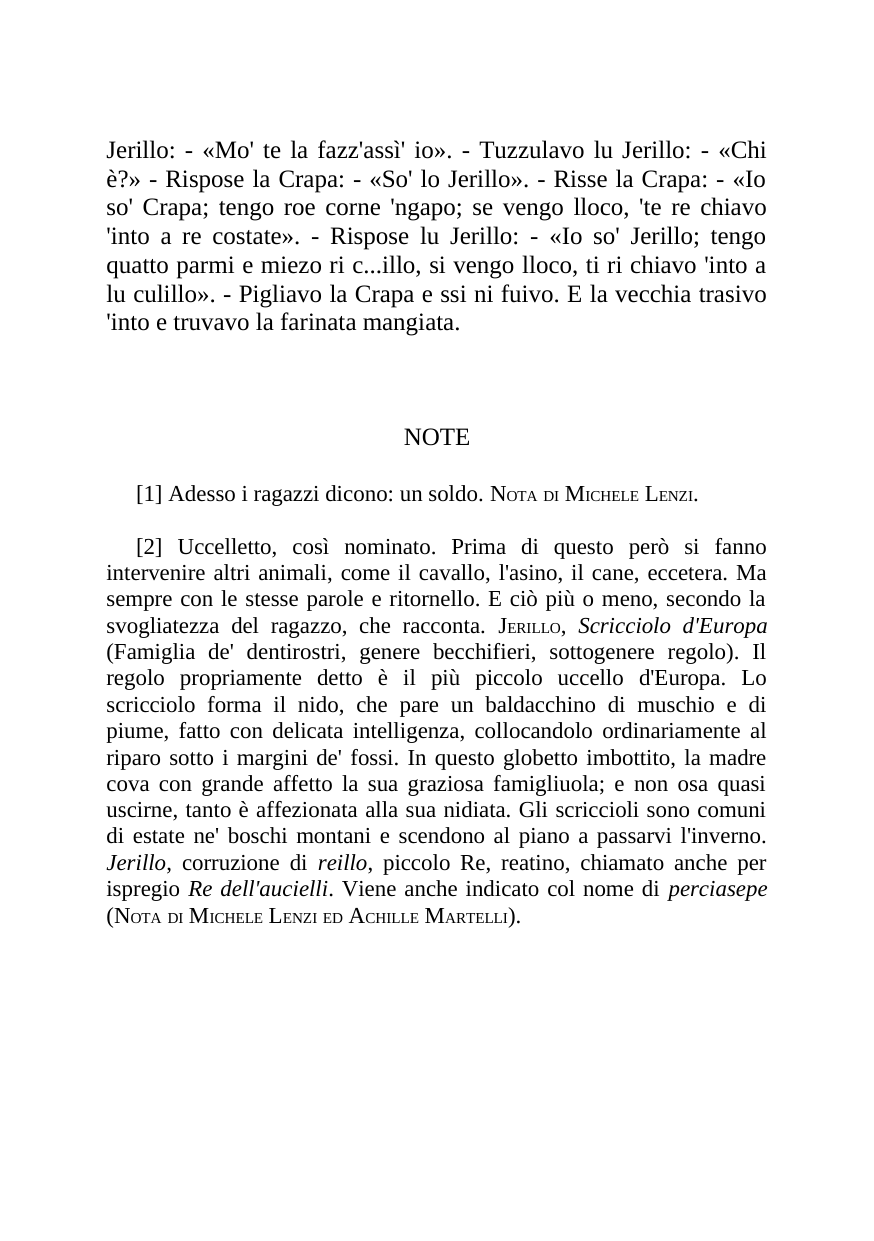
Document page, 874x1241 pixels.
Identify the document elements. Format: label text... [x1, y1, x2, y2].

text Jerillo: - «Mo' te la fazz'assì' io». - Tuzzulavo lu Jerillo: - «Chi è?» - Rispose la Crapa: - «So' lo Jerillo». - Risse la Crapa: - «Io so' Crapa; tengo roe corne 'ngapo; se vengo lloco, 'te re chiavo 'into a re costate». - Rispose lu Jerillo: - «Io so' Jerillo; tengo quatto parmi e miezo ri c...illo, si vengo lloco, ti ri chiavo 'into a lu culillo». - Pigliavo la Crapa e ssi ni fuivo. E la vecchia trasivo 'into e truvavo la farinata mangiata. [106, 135, 768, 336]
text NOTE [106, 422, 768, 451]
text [1] Adesso i ragazzi dicono: un soldo. Nota di Michele Lenzi. [106, 480, 768, 506]
text [2] Uccelletto, così nominato. Prima di questo però si fanno intervenire altri animali, come il cavallo, l'asino, il cane, eccetera. Ma sempre con le stesse parole e ritornello. E ciò più o meno, secondo la svogliatezza del ragazzo, che racconta. Jerillo, Scricciolo d'Europa (Famiglia de' dentirostri, genere becchifieri, sottogenere regolo). Il regolo propriamente detto è il più piccolo uccello d'Europa. Lo scricciolo forma il nido, che pare un baldacchino di muschio e di piume, fatto con delicata intelligenza, collocandolo ordinariamente al riparo sotto i margini de' fossi. In questo globetto imbottito, la madre cova con grande affetto la sua graziosa famigliuola; e non osa quasi uscirne, tanto è affezionata alla sua nidiata. Gli scriccioli sono comuni di estate ne' boschi montani e scendono al piano a passarvi l'inverno. Jerillo, corruzione di reillo, piccolo Re, reatino, chiamato anche per ispregio Re dell'aucielli. Viene anche indicato col nome di perciasepe (Nota di Michele Lenzi ed Achille Martelli). [106, 533, 768, 928]
